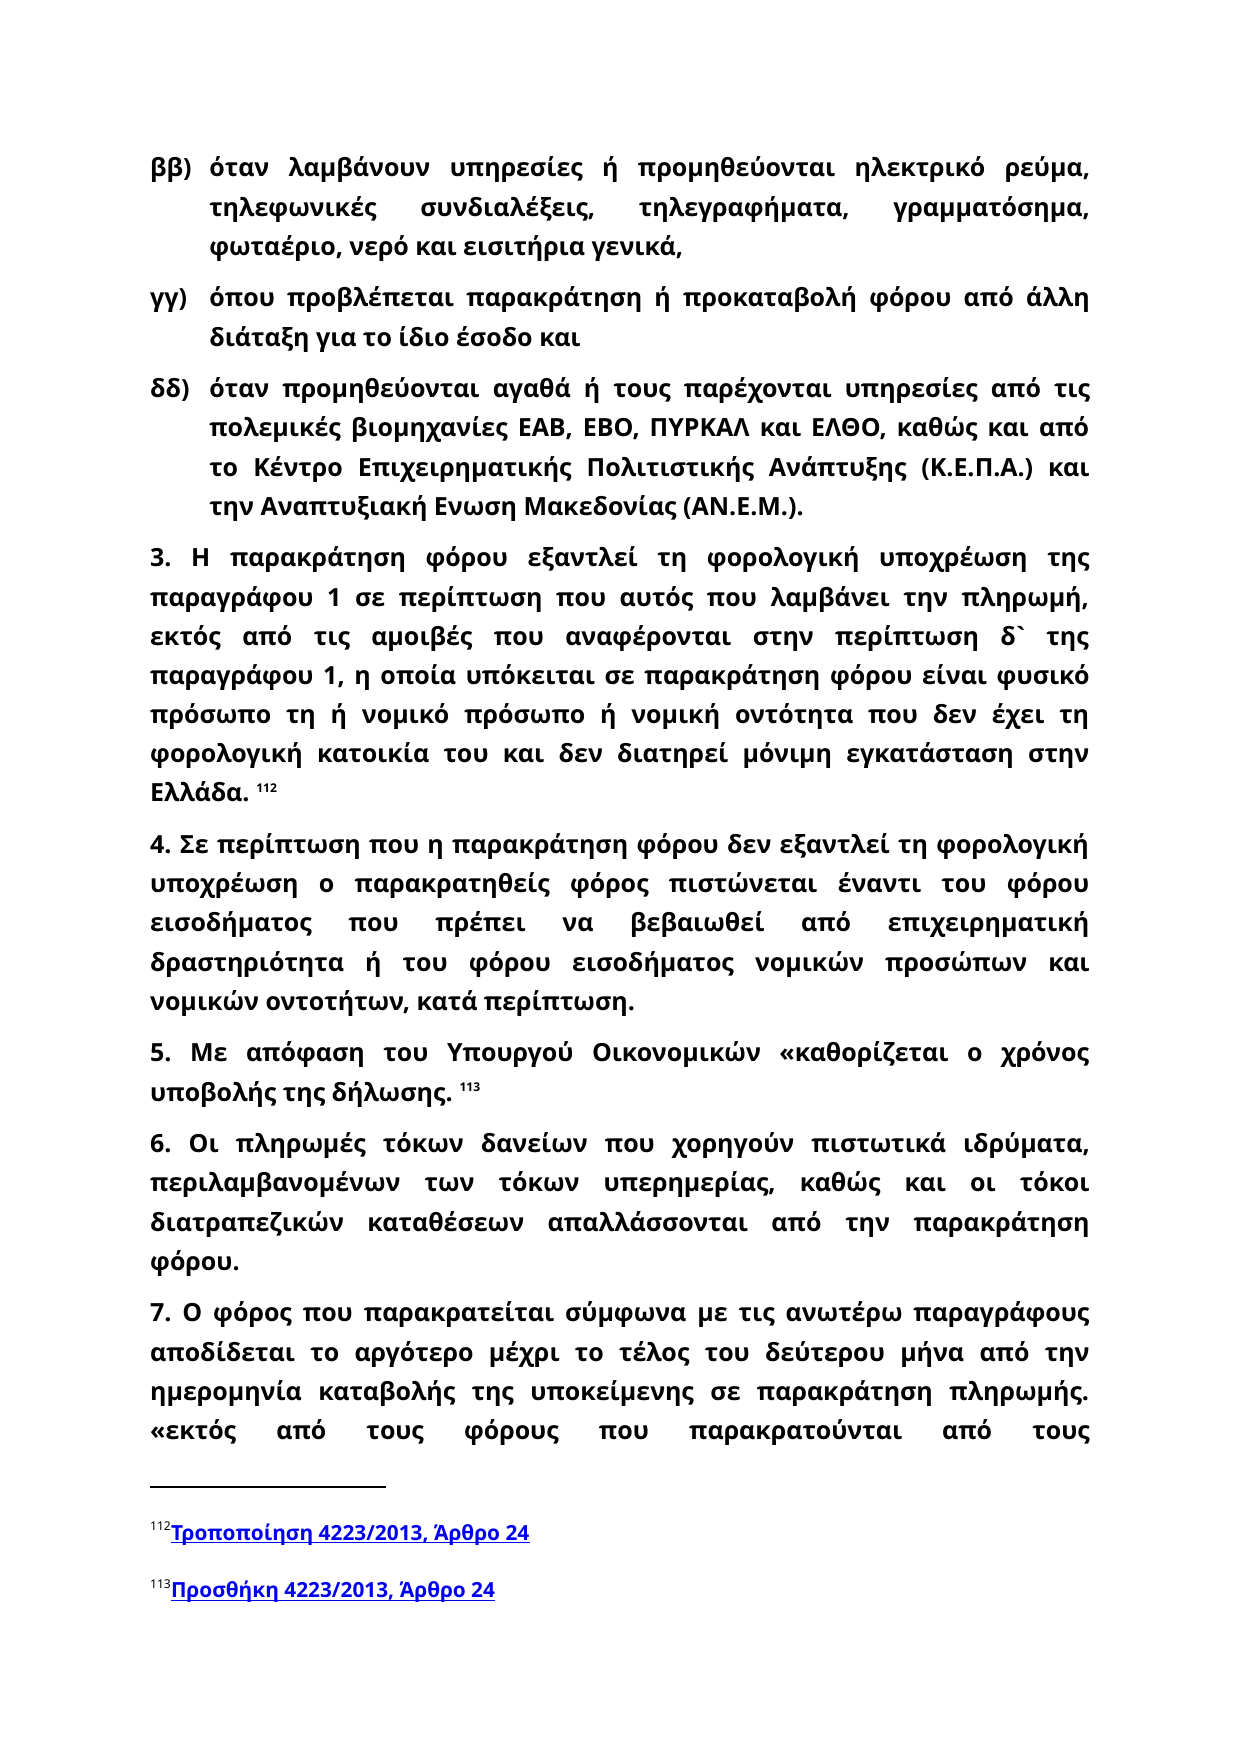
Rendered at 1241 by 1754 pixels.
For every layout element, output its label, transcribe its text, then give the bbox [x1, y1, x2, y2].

list ββ) όταν λαμβάνουν υπηρεσίες ή προμηθεύονται ηλεκτρικό ρεύμα, τηλεφωνικές συνδιαλέξεις, τηλεγραφήματα, γραμματόσημα, φωταέριο, νερό και εισιτήρια γενικά, [150, 150, 1090, 262]
text 4. Σε περίπτωση που η παρακράτηση φόρου δεν εξαντλεί τη φορολογική υποχρέωση ο παρακρατηθείς φόρος πιστώνεται έναντι του φόρου εισοδήματος που πρέπει να βεβαιωθεί από επιχειρηματική δραστηριότητα ή του φόρου εισοδήματος νομικών προσώπων και νομικών οντοτήτων, κατά περίπτωση. [150, 827, 1090, 1017]
text 5. Με απόφαση του Υπουργού Οικονομικών «καθορίζεται ο χρόνος υποβολής της δήλωσης. [150, 1035, 1090, 1108]
text 3. Η παρακράτηση φόρου εξαντλεί τη φορολογική υποχρέωση της παραγράφου 1 σε περίπτωση που αυτός που λαμβάνει την πληρωμή, εκτός από τις αμοιβές που αναφέρονται στην περίπτωση δ` της παραγράφου 1, η οποία υπόκειται σε παρακράτηση φόρου είναι φυσικό πρόσωπο τη ή νομικό πρόσωπο ή νομική οντότητα που δεν έχει τη φορολογική κατοικία του και δεν διατηρεί μόνιμη εγκατάσταση στην Ελλάδα. [150, 540, 1090, 809]
text Τροποποίηση 4223/2013, Άρθρο 24 [150, 1518, 1090, 1546]
text Προσθήκη 4223/2013, Άρθρο 24 [150, 1576, 1090, 1604]
list γγ) όπου προβλέπεται παρακράτηση ή προκαταβολή φόρου από άλλη διάταξη για το ίδιο έσοδο και [150, 280, 1090, 353]
list δδ) όταν προμηθεύονται αγαθά ή τους παρέχονται υπηρεσίες από τις πολεμικές βιομηχανίες ΕΑΒ, ΕΒΟ, ΠΥΡΚΑΛ και ΕΛΘΟ, καθώς και από το Κέντρο Επιχειρηματικής Πολιτιστικής Ανάπτυξης (Κ.Ε.Π.Α.) και την Αναπτυξιακή Ενωση Μακεδονίας (ΑΝ.Ε.Μ.). [150, 371, 1090, 522]
text 7. Ο φόρος που παρακρατείται σύμφωνα με τις ανωτέρω παραγράφους αποδίδεται το αργότερο μέχρι το τέλος του δεύτερου μήνα από την ημερομηνία καταβολής της υποκείμενης σε παρακράτηση πληρωμής. «εκτός από τους φόρους που παρακρατούνται από τους [150, 1295, 1090, 1447]
text 6. Οι πληρωμές τόκων δανείων που χορηγούν πιστωτικά ιδρύματα, περιλαμβανομένων των τόκων υπερημερίας, καθώς και οι τόκοι διατραπεζικών καταθέσεων απαλλάσσονται από την παρακράτηση φόρου. [150, 1126, 1090, 1277]
